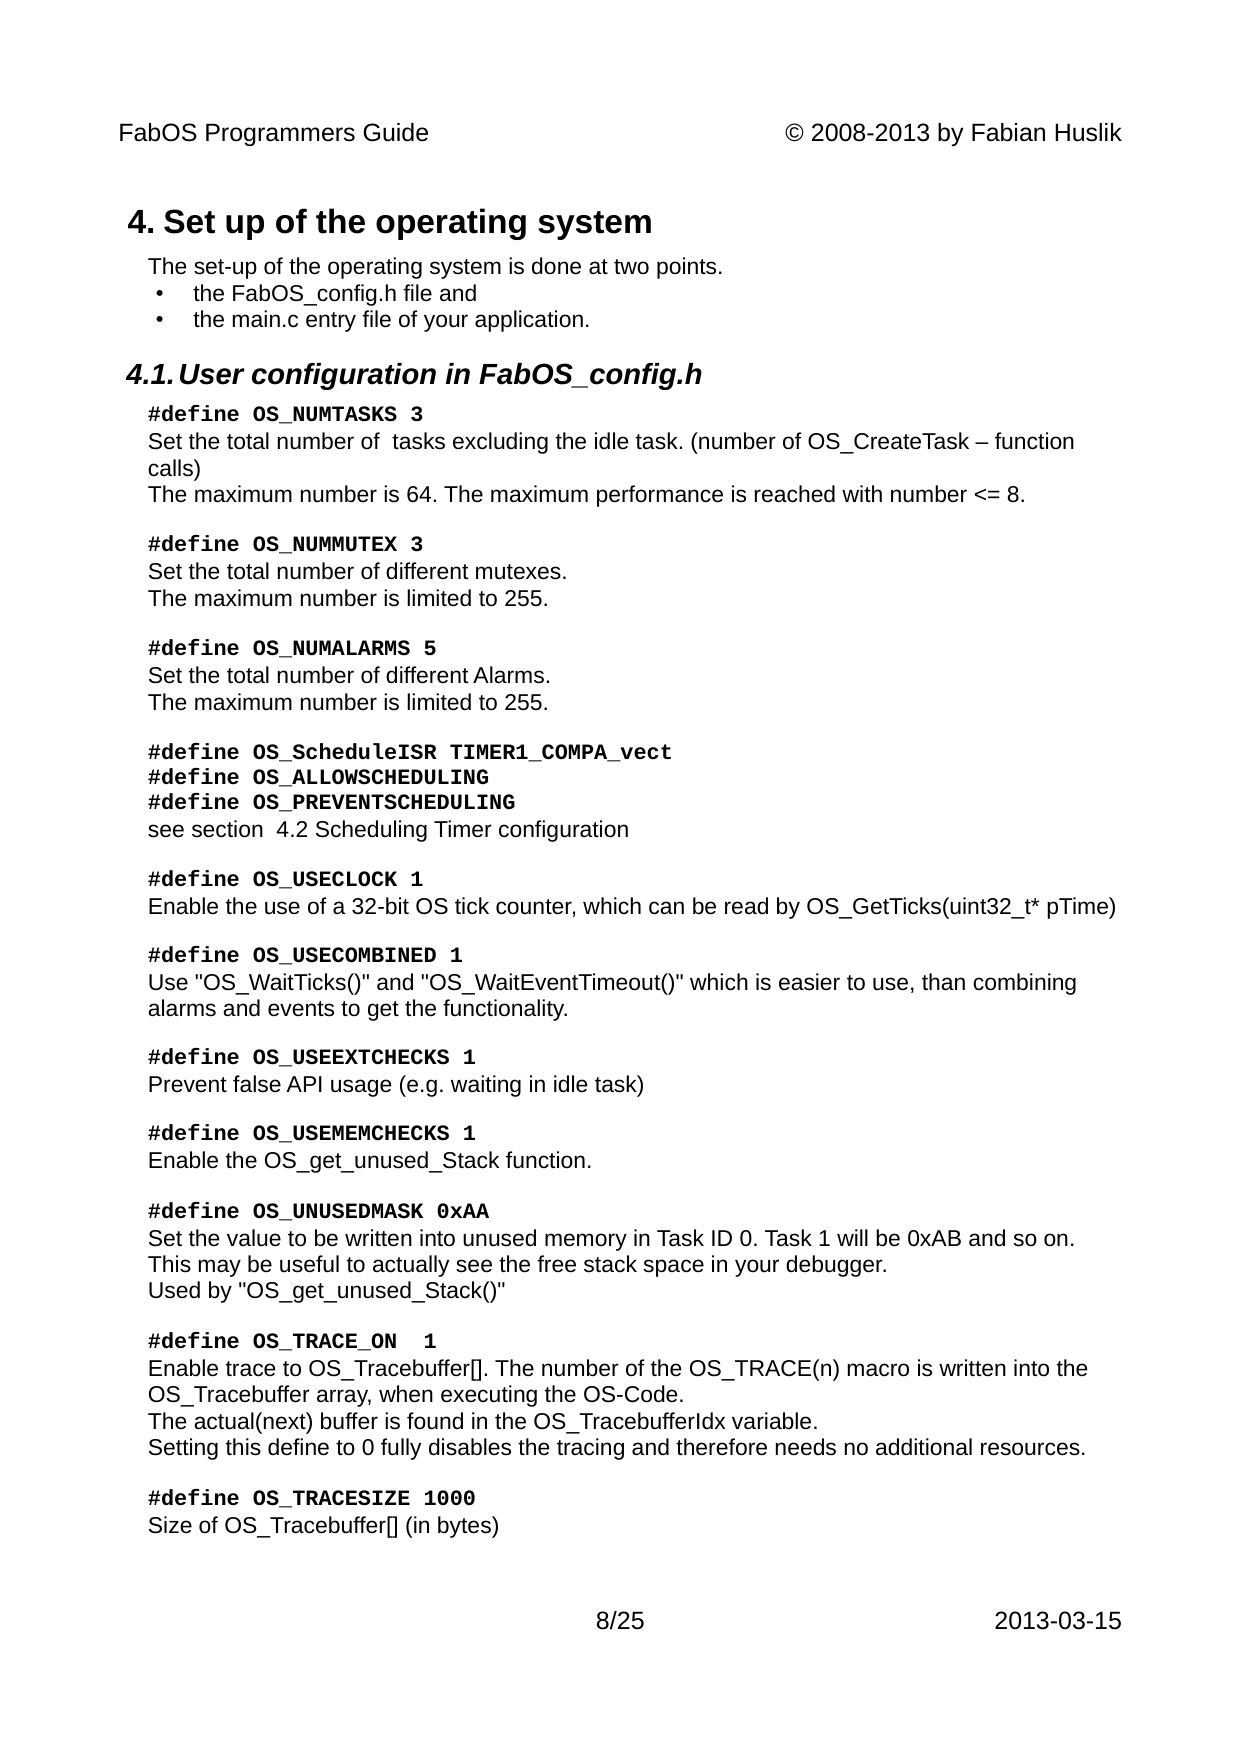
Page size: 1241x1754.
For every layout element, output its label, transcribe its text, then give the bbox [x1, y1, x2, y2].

text #define OS_USEEXTCHECKS 1 [148, 1047, 1122, 1071]
text #define OS_USECOMBINED 1 [148, 944, 1122, 969]
text #define OS_USECLOCK 1 [148, 868, 1122, 893]
list the FabOS_config.h file and [156, 279, 1122, 306]
text Enable the OS_get_unused_Stack function. [148, 1147, 1122, 1174]
text #define OS_NUMALARMS 5 [148, 637, 1122, 662]
text #define OS_NUMMUTEX 3 [148, 533, 1122, 558]
text The actual(next) buffer is found in the OS_TracebufferIdx variable. [148, 1408, 1122, 1434]
text #define OS_ALLOWSCHEDULING [148, 766, 1122, 791]
text #define OS_UNUSEDMASK 0xAA [148, 1200, 1122, 1225]
text #define OS_ScheduleISR TIMER1_COMPA_vect [148, 741, 1122, 766]
text Prevent false API usage (e.g. waiting in idle task) [148, 1071, 1122, 1098]
text #define OS_PREVENTSCHEDULING [148, 791, 1122, 816]
text Enable trace to OS_Tracebuffer[]. The number of the OS_TRACE(n) macro is written into the OS_Tracebuffer array, when executing the OS-Code. [148, 1355, 1122, 1408]
text Use "OS_WaitTicks()" and "OS_WaitEventTimeout()" which is easier to use, than combining alarms and events to get the functionality. [148, 969, 1122, 1022]
text Setting this define to 0 fully disables the tracing and therefore needs no additional resources. [148, 1434, 1122, 1460]
text The maximum number is limited to 255. [148, 585, 1122, 611]
text Size of OS_Tracebuffer[] (in bytes) [148, 1512, 1122, 1538]
subtitle Set up of the operating system [118, 202, 1122, 241]
text #define OS_USEMEMCHECKS 1 [148, 1122, 1122, 1147]
text Set the total number of different mutexes. [148, 558, 1122, 585]
text Set the total number of different Alarms. [148, 662, 1122, 688]
text Set the total number of tasks excluding the idle task. (number of OS_CreateTask – function calls) The maximum number is 64. The maximum performance is reached with number <= 8. [148, 428, 1122, 507]
subtitle User configuration in FabOS_config.h [118, 357, 1122, 391]
text see section 4.2 Scheduling Timer configuration [148, 816, 1122, 842]
list the main.c entry file of your application. [156, 306, 1122, 332]
text This may be useful to actually see the free stack space in your debugger. [148, 1251, 1122, 1277]
text #define OS_TRACE_ON 1 [148, 1330, 1122, 1355]
text #define OS_NUMTASKS 3 [148, 403, 1122, 428]
text The maximum number is limited to 255. [148, 688, 1122, 715]
text Set the value to be written into unused memory in Task ID 0. Task 1 will be 0xAB and so on. [148, 1225, 1122, 1251]
text Used by "OS_get_unused_Stack()" [148, 1277, 1122, 1304]
text Enable the use of a 32-bit OS tick counter, which can be read by OS_GetTicks(uint32_t* pTime) [148, 893, 1122, 919]
text The set-up of the operating system is done at two points. [148, 253, 1122, 279]
text #define OS_TRACESIZE 1000 [148, 1487, 1122, 1512]
